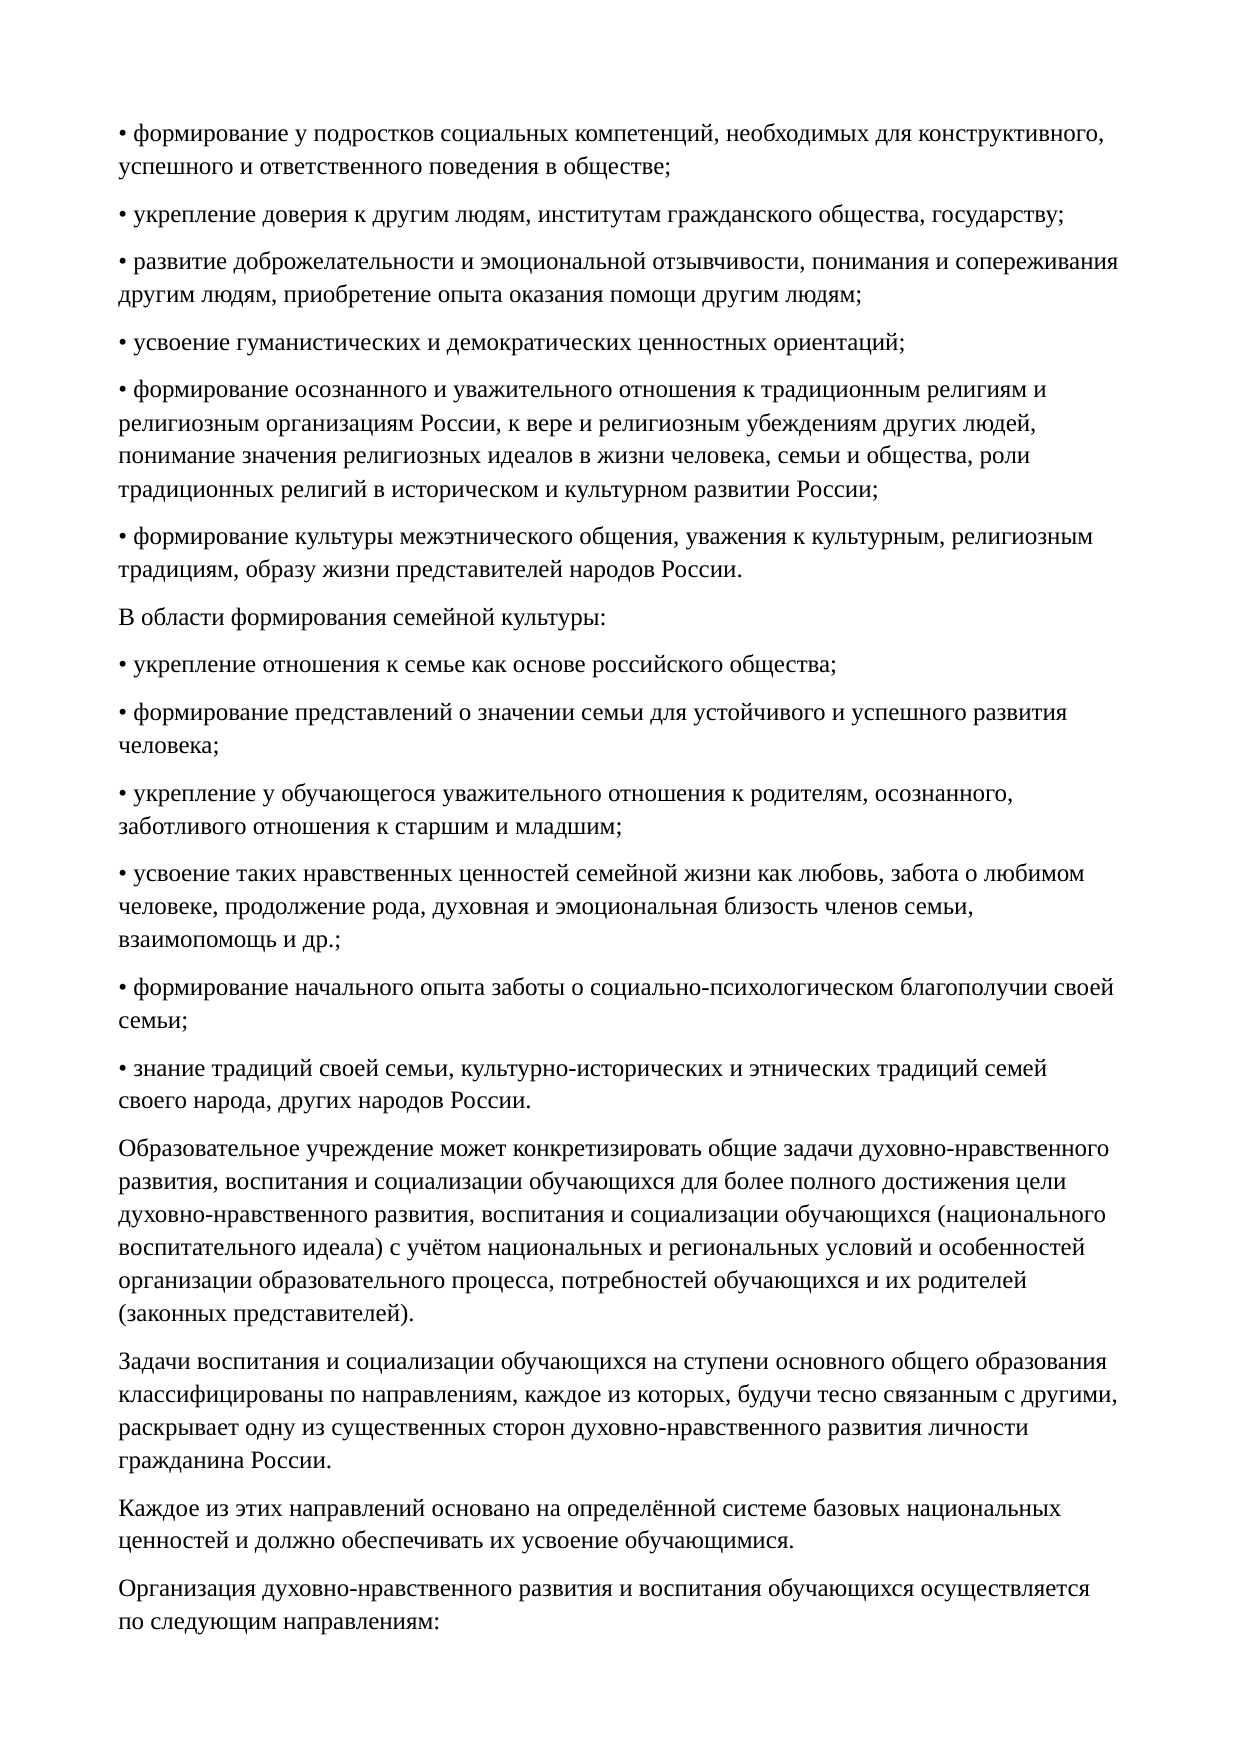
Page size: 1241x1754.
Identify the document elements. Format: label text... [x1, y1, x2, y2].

text • укрепление у обучающегося уважительного отношения к родителям, осознанного, заботливого отношения к старшим и младшим; [118, 778, 1122, 839]
text • формирование представлений о значении семьи для устойчивого и успешного развития человека; [118, 697, 1122, 759]
text Задачи воспитания и социализации обучающихся на ступени основного общего образования классифицированы по направлениям, каждое из которых, будучи тесно связанным с другими, раскрывает одну из существенных сторон духовно-нравственного развития личности гражданина России. [118, 1346, 1122, 1474]
text • знание традиций своей семьи, культурно-исторических и этнических традиций семей своего народа, других народов России. [118, 1053, 1122, 1114]
text • усвоение таких нравственных ценностей семейной жизни как любовь, забота о любимом человеке, продолжение рода, духовная и эмоциональная близость членов семьи, взаимопомощь и др.; [118, 858, 1122, 953]
text • развитие доброжелательности и эмоциональной отзывчивости, понимания и сопереживания другим людям, приобретение опыта оказания помощи другим людям; [118, 246, 1122, 308]
text • укрепление доверия к другим людям, институтам гражданского общества, государству; [118, 199, 1122, 227]
text • формирование начального опыта заботы о социально-психологическом благополучии своей семьи; [118, 972, 1122, 1034]
text • формирование у подростков социальных компетенций, необходимых для конструктивного, успешного и ответственного поведения в обществе; [118, 118, 1122, 180]
text Организация духовно-нравственного развития и воспитания обучающихся осуществляется по следующим направлениям: [118, 1573, 1122, 1635]
text • формирование осознанного и уважительного отношения к традиционным религиям и религиозным организациям России, к вере и религиозным убеждениям других людей, понимание значения религиозных идеалов в жизни человека, семьи и общества, роли традиционных религий в историческом и культурном развитии России; [118, 374, 1122, 502]
text Каждое из этих направлений основано на определённой системе базовых национальных ценностей и должно обеспечивать их усвоение обучающимися. [118, 1493, 1122, 1554]
text • укрепление отношения к семье как основе российского общества; [118, 649, 1122, 678]
text • усвоение гуманистических и демократических ценностных ориентаций; [118, 327, 1122, 356]
text Образовательное учреждение может конкретизировать общие задачи духовно-нравственного развития, воспитания и социализации обучающихся для более полного достижения цели духовно-нравственного развития, воспитания и социализации обучающихся (национального воспитательного идеала) с учётом национальных и региональных условий и особенностей организации образовательного процесса, потребностей обучающихся и их родителей (законных представителей). [118, 1133, 1122, 1327]
text • формирование культуры межэтнического общения, уважения к культурным, религиозным традициям, образу жизни представителей народов России. [118, 521, 1122, 583]
text В области формирования семейной культуры: [118, 602, 1122, 631]
